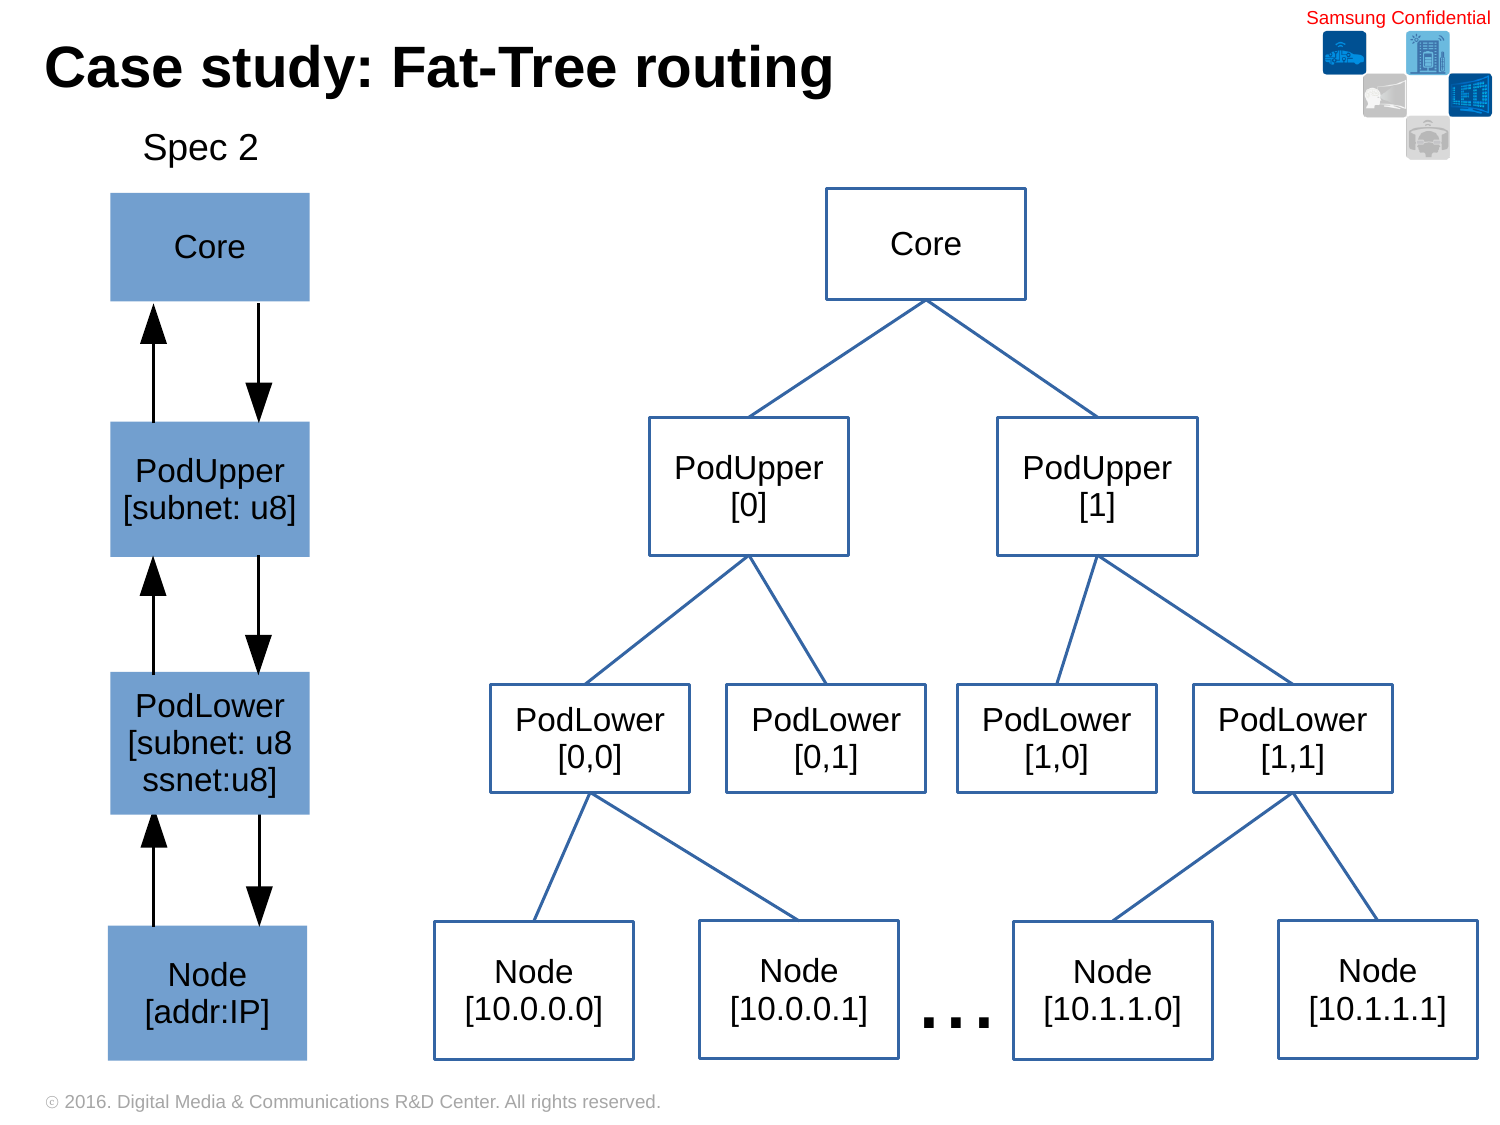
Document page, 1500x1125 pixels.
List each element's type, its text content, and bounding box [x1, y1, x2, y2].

picture [1321, 30, 1493, 160]
text_box PodUpper [1] [997, 417, 1198, 556]
text_box Core [110, 192, 310, 302]
text_box Core [826, 188, 1026, 300]
text_box PodUpper [0] [649, 417, 849, 556]
title Case study: Fat-Tree routing [29, 20, 1380, 108]
text_box PodLower [0,1] [726, 684, 926, 793]
text_box PodLower [subnet: u8 ssnet:u8] [110, 671, 310, 815]
text_box Node [10.0.0.0] [434, 921, 634, 1060]
text_box PodLower [0,0] [490, 684, 690, 793]
text_box PodLower [1,0] [957, 684, 1157, 793]
text_box Node [addr:IP] [107, 925, 308, 1061]
text_box Node [10.1.1.0] [1013, 921, 1213, 1060]
text_box PodUpper [subnet: u8] [110, 421, 310, 557]
text_box PodLower [1,1] [1193, 684, 1393, 793]
text_box Node [10.1.1.1] [1278, 920, 1478, 1059]
text_box Spec 2 [127, 118, 274, 176]
text_box Node [10.0.0.1] [699, 920, 899, 1059]
text_box ... [900, 930, 1014, 1058]
